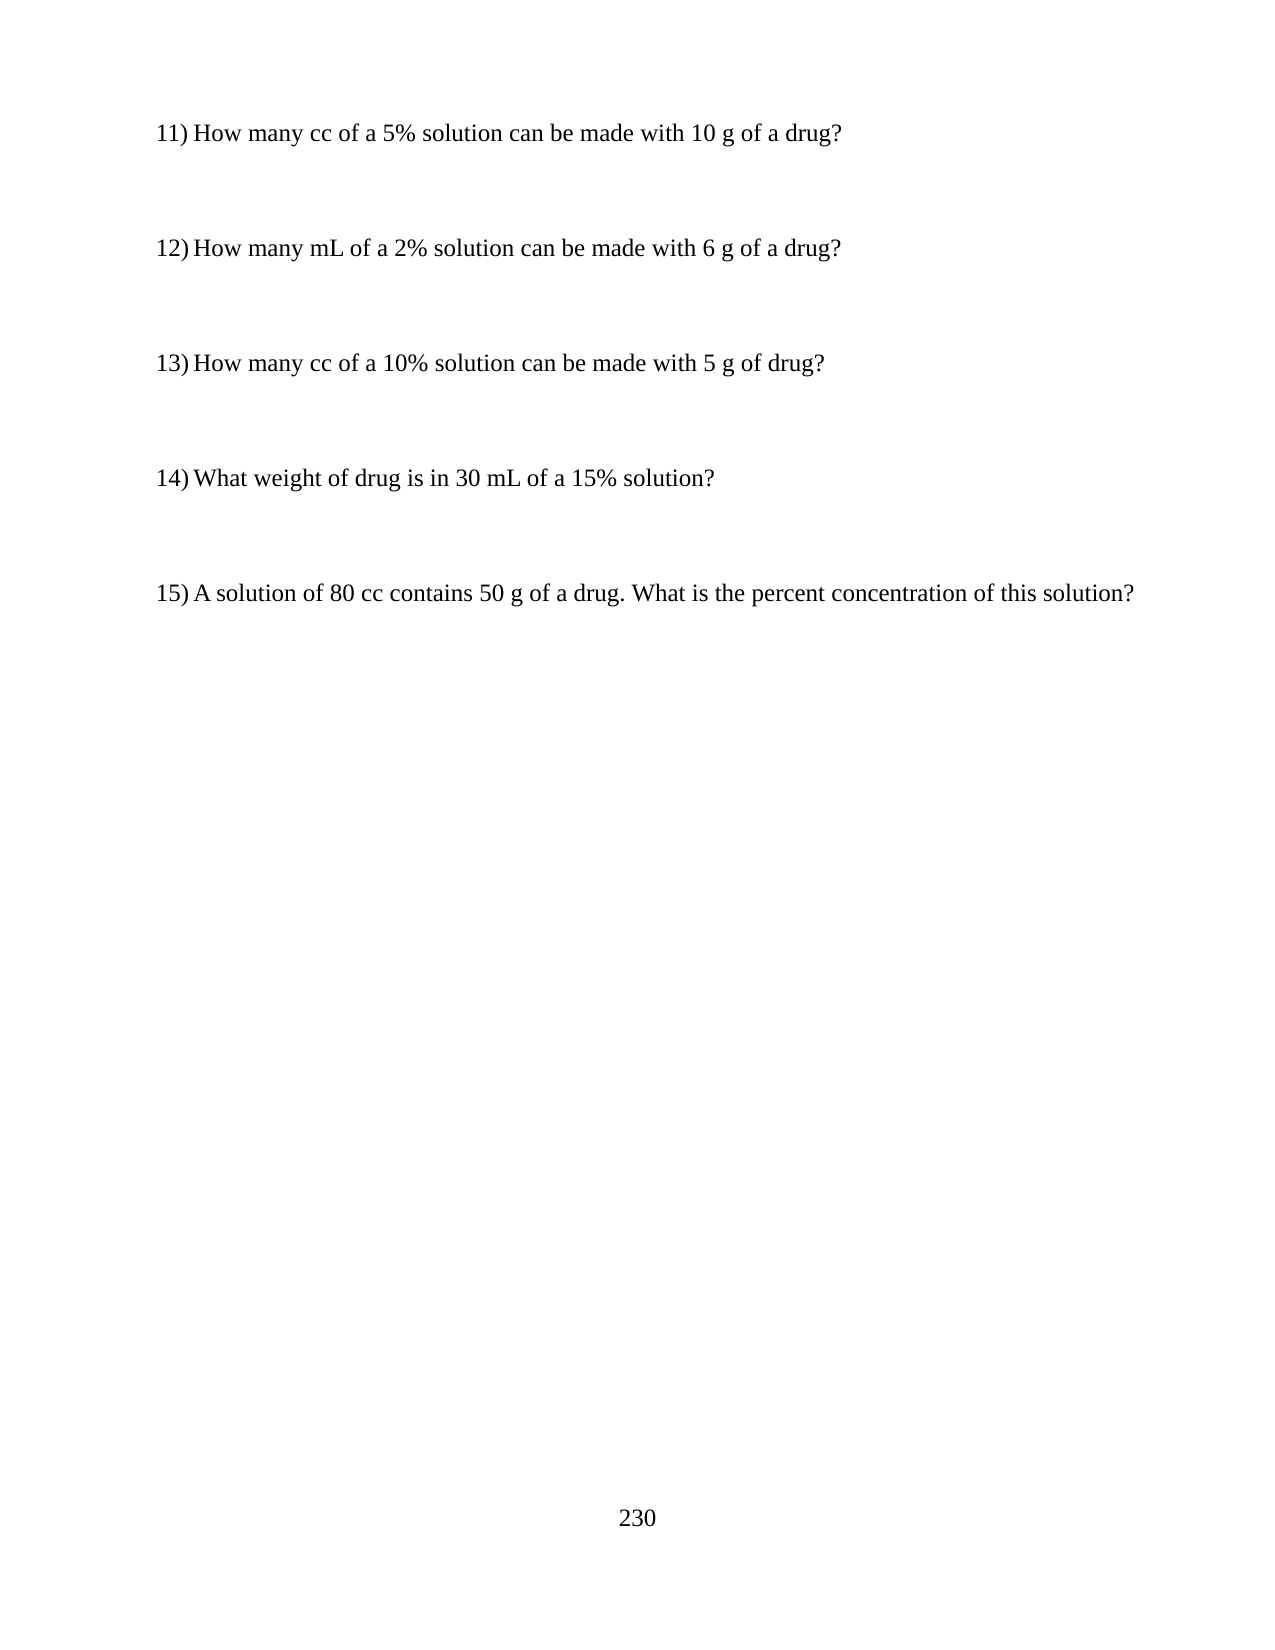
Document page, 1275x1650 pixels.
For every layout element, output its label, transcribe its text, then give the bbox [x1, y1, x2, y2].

list What weight of drug is in 30 mL of a 15% solution? [156, 463, 1157, 492]
list A solution of 80 cc contains 50 g of a drug. What is the percent concentration of this solution? [156, 578, 1157, 607]
list How many mL of a 2% solution can be made with 6 g of a drug? [156, 233, 1157, 262]
list How many cc of a 10% solution can be made with 5 g of drug? [156, 348, 1157, 377]
list How many cc of a 5% solution can be made with 10 g of a drug? [156, 118, 1157, 147]
